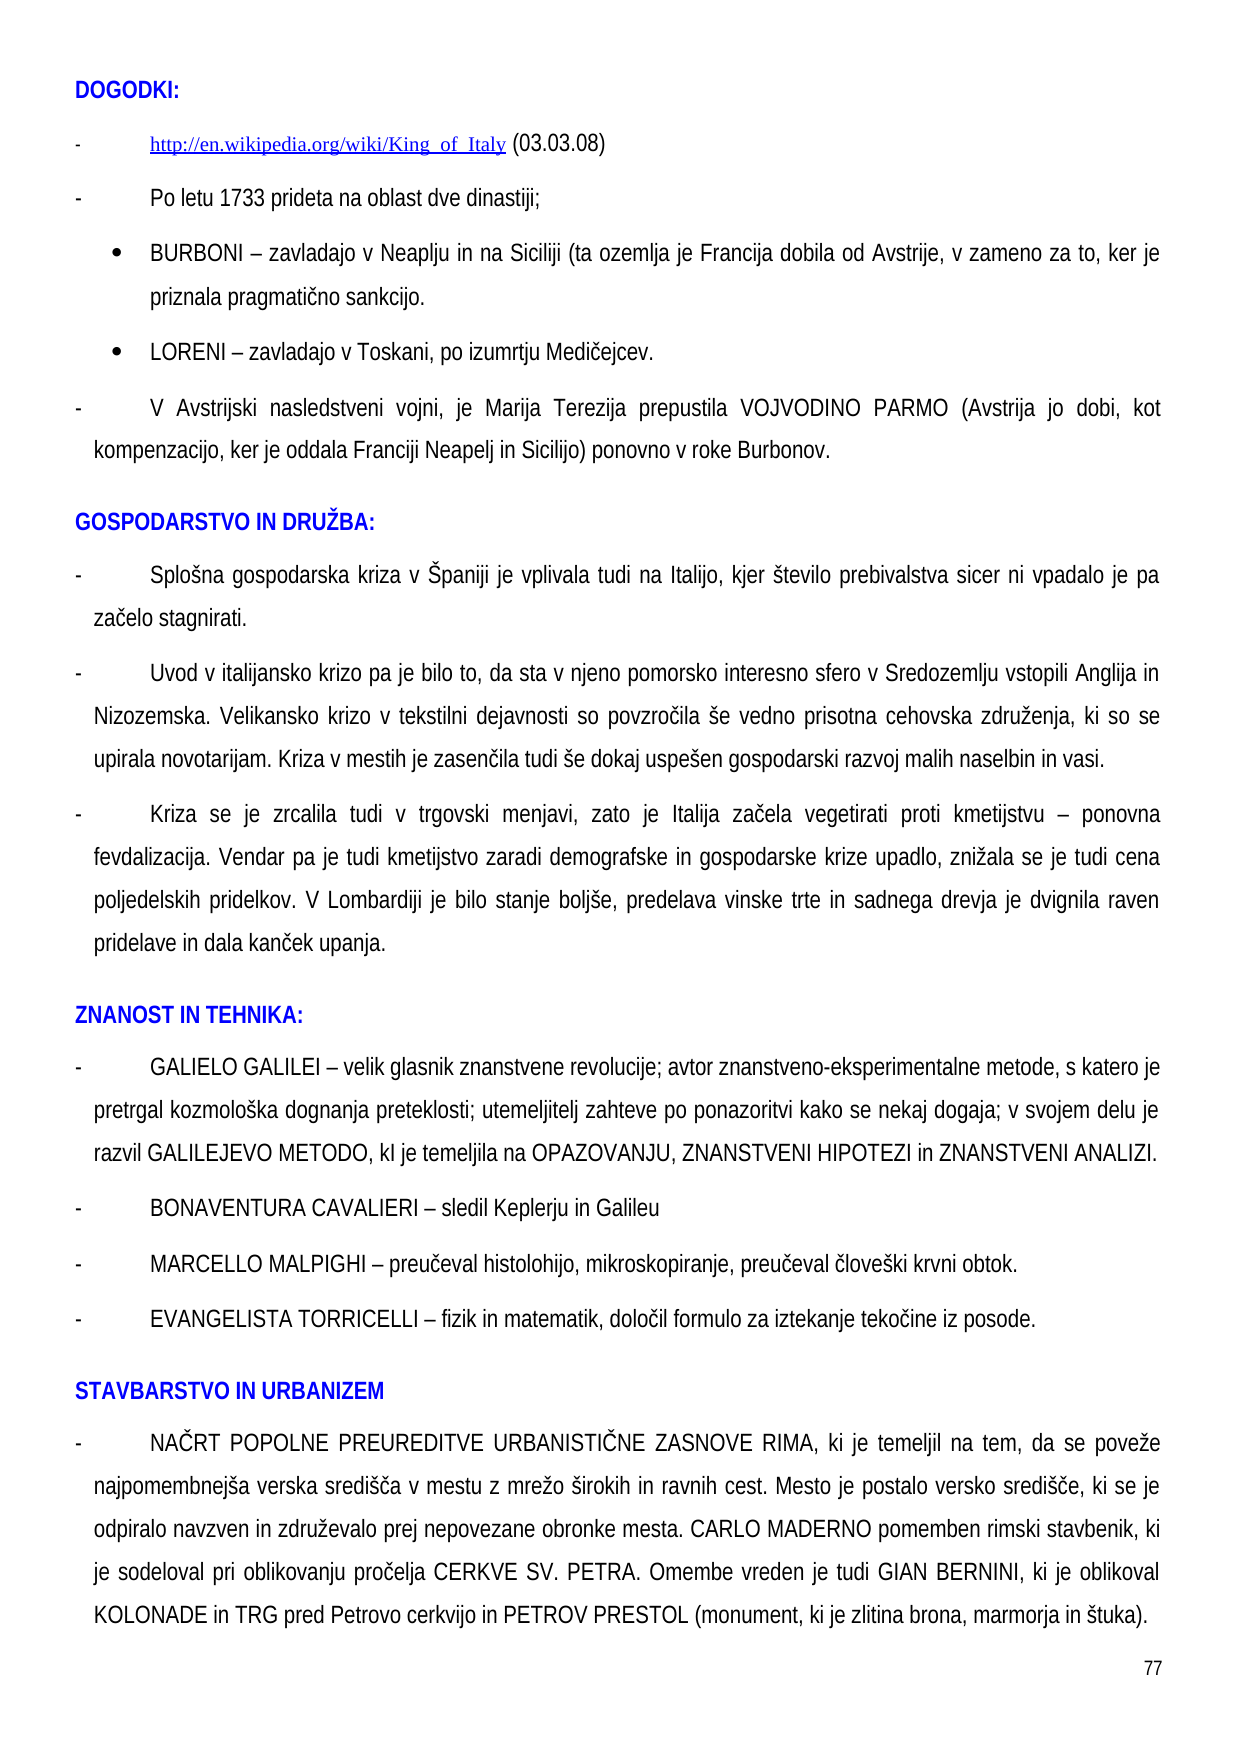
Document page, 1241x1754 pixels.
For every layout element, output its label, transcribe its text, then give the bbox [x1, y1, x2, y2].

list BONAVENTURA CAVALIERI – sledil Keplerju in Galileu [75, 1193, 1162, 1222]
text ZNANOST IN TEHNIKA: [75, 999, 1162, 1028]
list BURBONI – zavladajo v Neaplju in na Siciliji (ta ozemlja je Francija dobila od Avstrije, v zameno za to, ker je priznala pragmatično sankcijo. [112, 238, 1162, 310]
list GALIELO GALILEI – velik glasnik znanstvene revolucije; avtor znanstveno-eksperimentalne metode, s katero je pretrgal kozmološka dognanja preteklosti; utemeljitelj zahteve po ponazoritvi kako se nekaj dogaja; v svojem delu je razvil GALILEJEVO METODO, kI je temeljila na OPAZOVANJU, ZNANSTVENI HIPOTEZI in ZNANSTVENI ANALIZI. [75, 1052, 1162, 1167]
list LORENI – zavladajo v Toskani, po izumrtju Medičejcev. [112, 337, 1162, 366]
list Uvod v italijansko krizo pa je bilo to, da sta v njeno pomorsko interesno sfero v Sredozemlju vstopili Anglija in Nizozemska. Velikansko krizo v tekstilni dejavnosti so povzročila še vedno prisotna cehovska združenja, ki so se upirala novotarijam. Kriza v mestih je zasenčila tudi še dokaj uspešen gospodarski razvoj malih naselbin in vasi. [75, 658, 1162, 772]
list http://en.wikipedia.org/wiki/King_of_Italy (03.03.08) [75, 127, 1162, 156]
list Kriza se je zrcalila tudi v trgovski menjavi, zato je Italija začela vegetirati proti kmetijstvu – ponovna fevdalizacija. Vendar pa je tudi kmetijstvo zaradi demografske in gospodarske krize upadlo, znižala se je tudi cena poljedelskih pridelkov. V Lombardiji je bilo stanje boljše, predelava vinske trte in sadnega drevja je dvignila raven pridelave in dala kanček upanja. [75, 799, 1162, 957]
list MARCELLO MALPIGHI – preučeval histolohijo, mikroskopiranje, preučeval človeški krvni obtok. [75, 1249, 1162, 1277]
list Po letu 1733 prideta na oblast dve dinastiji; [75, 183, 1162, 212]
list V Avstrijski nasledstveni vojni, je Marija Terezija prepustila VOJVODINO PARMO (Avstrija jo dobi, kot kompenzacijo, ker je oddala Franciji Neapelj in Sicilijo) ponovno v roke Burbonov. [75, 393, 1162, 464]
text DOGODKI: [75, 75, 1162, 103]
list NAČRT POPOLNE PREUREDITVE URBANISTIČNE ZASNOVE RIMA, ki je temeljil na tem, da se poveže najpomembnejša verska središča v mestu z mrežo širokih in ravnih cest. Mesto je postalo versko središče, ki se je odpiralo navzven in združevalo prej nepovezane obronke mesta. CARLO MADERNO pomemben rimski stavbenik, ki je sodeloval pri oblikovanju pročelja CERKVE SV. PETRA. Omembe vreden je tudi GIAN BERNINI, ki je oblikoval KOLONADE in TRG pred Petrovo cerkvijo in PETROV PRESTOL (monument, ki je zlitina brona, marmorja in štuka). [75, 1428, 1162, 1629]
list Splošna gospodarska kriza v Španiji je vplivala tudi na Italijo, kjer število prebivalstva sicer ni vpadalo je pa začelo stagnirati. [75, 560, 1162, 631]
text GOSPODARSTVO IN DRUŽBA: [75, 507, 1162, 536]
list EVANGELISTA TORRICELLI – fizik in matematik, določil formulo za iztekanje tekočine iz posode. [75, 1304, 1162, 1333]
text STAVBARSTVO IN URBANIZEM [75, 1376, 1162, 1404]
